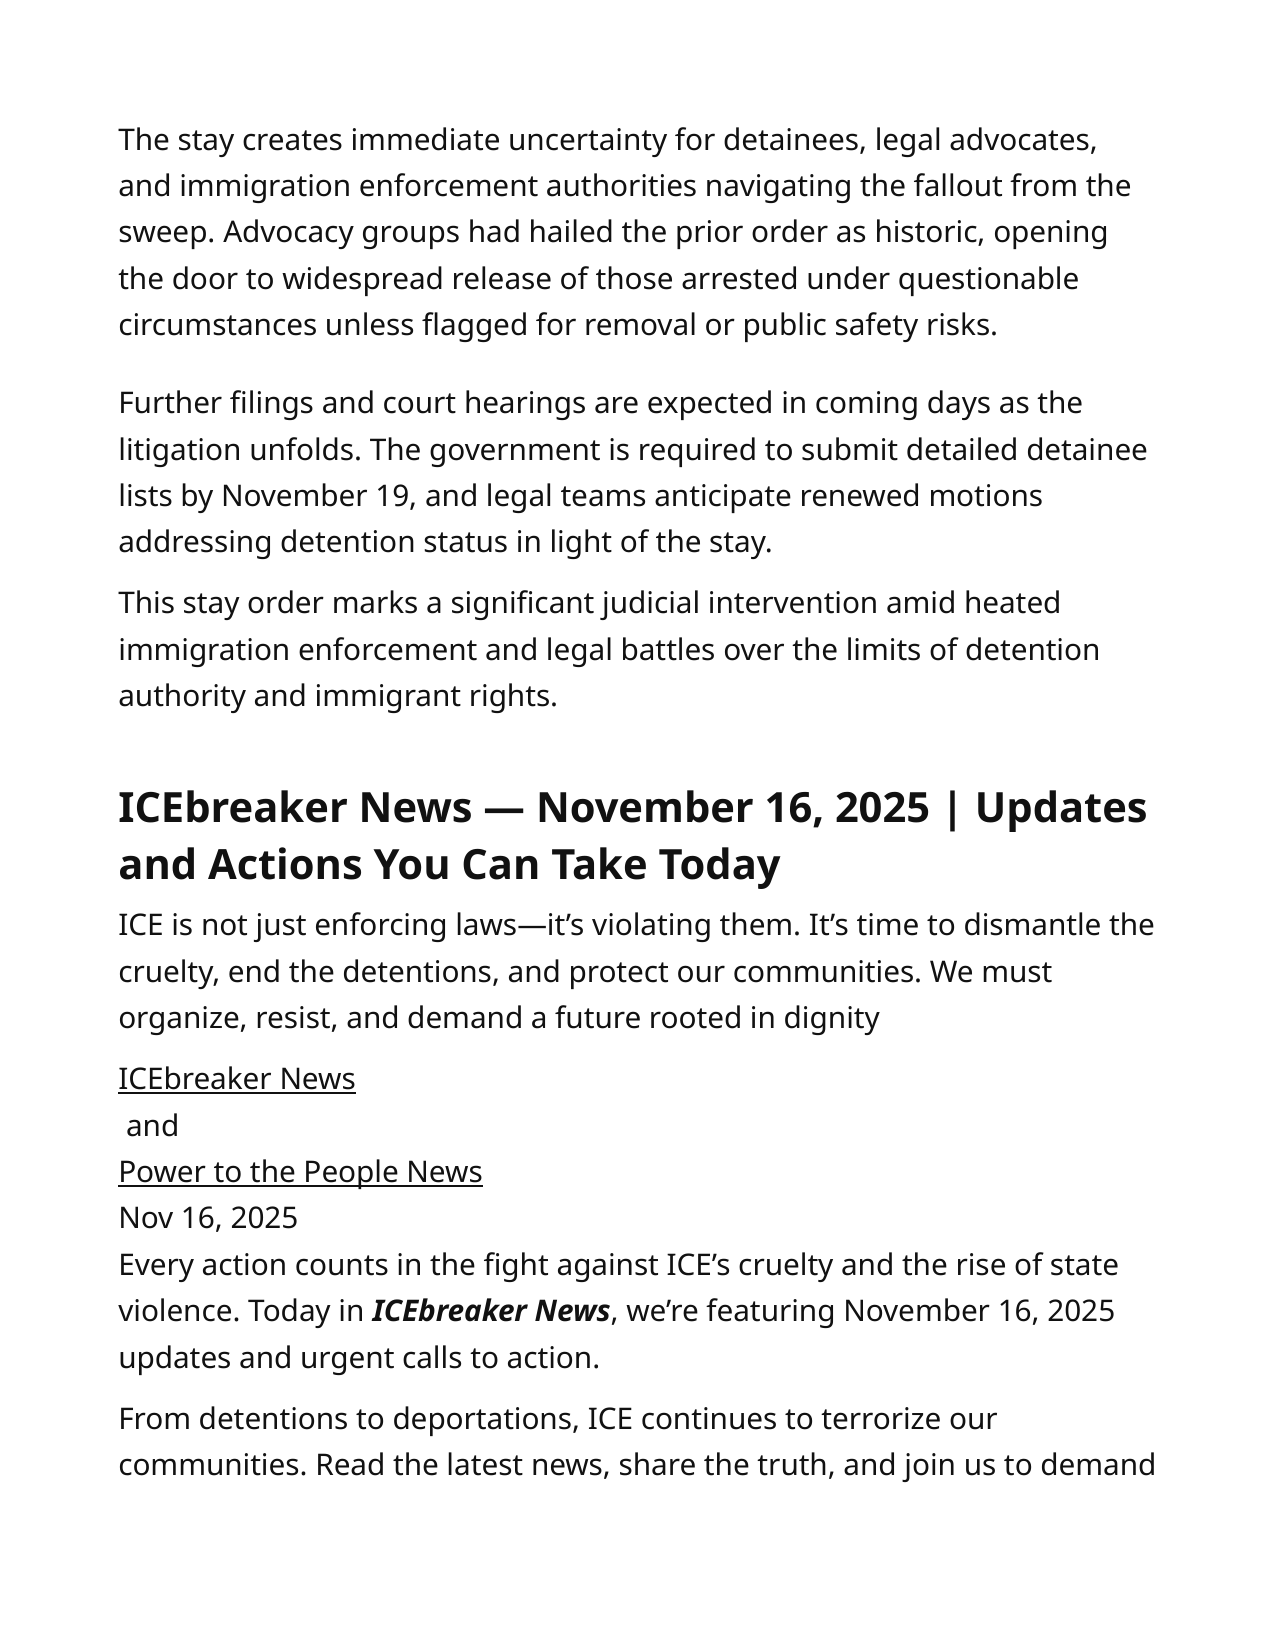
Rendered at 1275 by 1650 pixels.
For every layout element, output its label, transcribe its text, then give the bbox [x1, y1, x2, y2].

subtitle ICEbreaker News — November 16, 2025 | Updates and Actions You Can Take Today [118, 778, 1157, 891]
text Power to the People News [118, 1151, 1157, 1191]
text and [118, 1104, 1157, 1144]
text Further filings and court hearings are expected in coming days as the litigation unfolds. The government is required to submit detailed detainee lists by November 19, and legal teams anticipate renewed motions addressing detention status in light of the stay. [118, 382, 1157, 561]
text Every action counts in the fight against ICE’s cruelty and the rise of state violence. Today in ICEbreaker News, we’re featuring November 16, 2025 updates and urgent calls to action. [118, 1243, 1157, 1377]
text Nov 16, 2025 [118, 1197, 1157, 1237]
text This stay order marks a significant judicial intervention amid heated immigration enforcement and legal battles over the limits of detention authority and immigrant rights. [118, 582, 1157, 715]
subtitle ICE is not just enforcing laws—it’s violating them. It’s time to dismantle the cruelty, end the detentions, and protect our communities. We must organize, resist, and demand a future rooted in dignity [118, 904, 1157, 1037]
text ICEbreaker News [118, 1058, 1157, 1098]
text The stay creates immediate uncertainty for detainees, legal advocates, and immigration enforcement authorities navigating the fallout from the sweep. Advocacy groups had hailed the prior order as historic, opening the door to widespread release of those arrested under questionable circumstances unless flagged for removal or public safety risks. [118, 118, 1157, 344]
text From detentions to deportations, ICE continues to terrorize our communities. Read the latest news, share the truth, and join us to demand [118, 1397, 1157, 1484]
